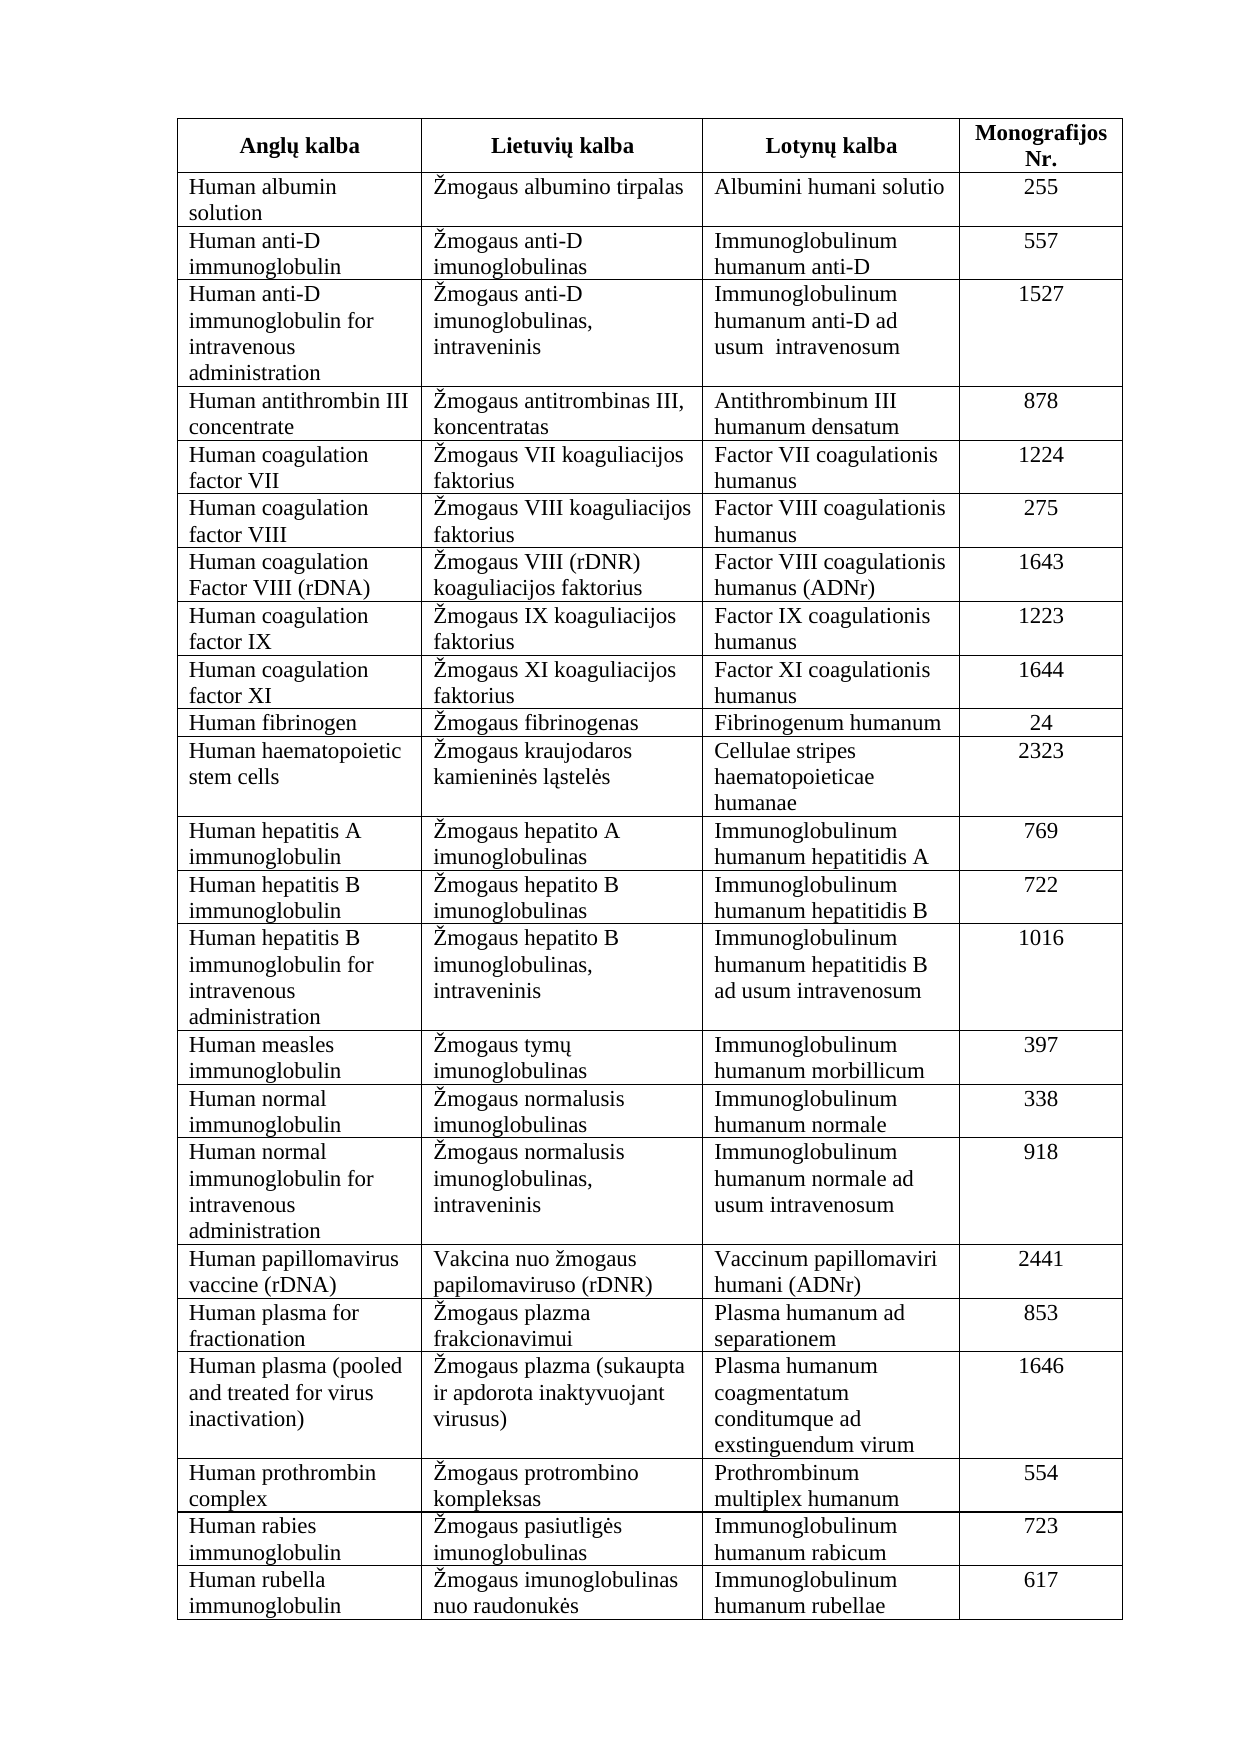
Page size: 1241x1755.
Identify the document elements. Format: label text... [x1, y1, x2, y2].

table_cell 397 [960, 1031, 1122, 1083]
table_cell Žmogaus VIII (rDNR) koaguliacijos faktorius [422, 548, 702, 601]
table_cell 1644 [960, 656, 1122, 708]
table_cell Žmogaus anti-D imunoglobulinas [422, 227, 702, 279]
table_header Monografijos Nr. [960, 119, 1122, 172]
table_cell 554 [960, 1459, 1122, 1511]
table_cell 275 [960, 494, 1122, 547]
table_header Lotynų kalba [703, 119, 959, 172]
table_cell Immunoglobulinum humanum normale [703, 1085, 959, 1137]
table_cell Prothrombinum multiplex humanum [703, 1459, 959, 1511]
table_cell Human coagulation factor XI [178, 656, 421, 708]
table_cell 617 [960, 1566, 1122, 1619]
table_cell Žmogaus imunoglobulinas nuo raudonukės [422, 1566, 702, 1619]
table_cell Immunoglobulinum humanum morbillicum [703, 1031, 959, 1083]
table_cell Human coagulation Factor VIII (rDNA) [178, 548, 421, 601]
table_cell Factor VIII coagulationis humanus (ADNr) [703, 548, 959, 601]
table_header Anglų kalba [178, 119, 421, 172]
table_cell Cellulae stripes haematopoieticae humanae [703, 737, 959, 816]
table_cell 1224 [960, 441, 1122, 493]
table_cell Immunoglobulinum humanum anti-D [703, 227, 959, 279]
table_cell Human coagulation factor IX [178, 602, 421, 654]
table_cell Žmogaus normalusis imunoglobulinas, intraveninis [422, 1138, 702, 1244]
table_cell Human hepatitis B immunoglobulin for intravenous administration [178, 924, 421, 1030]
table_cell 1016 [960, 924, 1122, 1030]
table_cell Human antithrombin III concentrate [178, 387, 421, 439]
table_cell Human anti-D immunoglobulin for intravenous administration [178, 280, 421, 386]
table_cell 1643 [960, 548, 1122, 601]
table_cell 918 [960, 1138, 1122, 1244]
table_cell Žmogaus hepatito B imunoglobulinas, intraveninis [422, 924, 702, 1030]
table_cell Žmogaus VIII koaguliacijos faktorius [422, 494, 702, 547]
table_cell 878 [960, 387, 1122, 439]
table_header Lietuvių kalba [422, 119, 702, 172]
table_cell Immunoglobulinum humanum normale ad usum intravenosum [703, 1138, 959, 1244]
table_cell Human measles immunoglobulin [178, 1031, 421, 1083]
table_cell Human fibrinogen [178, 709, 421, 736]
table_cell Human albumin solution [178, 173, 421, 226]
table_cell Human rabies immunoglobulin [178, 1513, 421, 1565]
table_cell 722 [960, 871, 1122, 923]
table_cell Žmogaus tymų imunoglobulinas [422, 1031, 702, 1083]
table_cell Žmogaus fibrinogenas [422, 709, 702, 736]
table_cell Human plasma (pooled and treated for virus inactivation) [178, 1352, 421, 1458]
table_cell 255 [960, 173, 1122, 226]
table_cell 338 [960, 1085, 1122, 1137]
table_cell Immunoglobulinum humanum anti-D ad usum intravenosum [703, 280, 959, 386]
table_cell Human plasma for fractionation [178, 1299, 421, 1351]
table_cell Albumini humani solutio [703, 173, 959, 226]
table_cell Žmogaus hepatito B imunoglobulinas [422, 871, 702, 923]
table_cell Human hepatitis A immunoglobulin [178, 817, 421, 869]
table_cell Human haematopoietic stem cells [178, 737, 421, 816]
table_cell Žmogaus IX koaguliacijos faktorius [422, 602, 702, 654]
table_cell Žmogaus pasiutligės imunoglobulinas [422, 1513, 702, 1565]
table_cell Human hepatitis B immunoglobulin [178, 871, 421, 923]
table_cell Immunoglobulinum humanum hepatitidis A [703, 817, 959, 869]
table_cell Immunoglobulinum humanum hepatitidis B ad usum intravenosum [703, 924, 959, 1030]
table_cell 1223 [960, 602, 1122, 654]
table_cell Antithrombinum III humanum densatum [703, 387, 959, 439]
table_cell 723 [960, 1513, 1122, 1565]
table_cell Žmogaus antitrombinas III, koncentratas [422, 387, 702, 439]
table_cell Human prothrombin complex [178, 1459, 421, 1511]
table_cell 769 [960, 817, 1122, 869]
table_cell Žmogaus plazma (sukaupta ir apdorota inaktyvuojant virusus) [422, 1352, 702, 1458]
table_cell Žmogaus normalusis imunoglobulinas [422, 1085, 702, 1137]
table_cell Žmogaus protrombino kompleksas [422, 1459, 702, 1511]
table_cell Plasma humanum coagmentatum conditumque ad exstinguendum virum [703, 1352, 959, 1458]
table_cell Fibrinogenum humanum [703, 709, 959, 736]
table_cell 24 [960, 709, 1122, 736]
table_cell Human papillomavirus vaccine (rDNA) [178, 1245, 421, 1297]
table_cell Human coagulation factor VII [178, 441, 421, 493]
table_cell Factor VII coagulationis humanus [703, 441, 959, 493]
table_cell 1646 [960, 1352, 1122, 1458]
table_cell Žmogaus hepatito A imunoglobulinas [422, 817, 702, 869]
table_cell Immunoglobulinum humanum hepatitidis B [703, 871, 959, 923]
table_cell Immunoglobulinum humanum rabicum [703, 1513, 959, 1565]
table_cell 2441 [960, 1245, 1122, 1297]
table_cell 557 [960, 227, 1122, 279]
table_cell 1527 [960, 280, 1122, 386]
table_cell Human normal immunoglobulin for intravenous administration [178, 1138, 421, 1244]
table_cell Factor XI coagulationis humanus [703, 656, 959, 708]
table_cell Žmogaus VII koaguliacijos faktorius [422, 441, 702, 493]
table_cell Žmogaus anti-D imunoglobulinas, intraveninis [422, 280, 702, 386]
table_cell Human normal immunoglobulin [178, 1085, 421, 1137]
table_cell Human anti-D immunoglobulin [178, 227, 421, 279]
table_cell 853 [960, 1299, 1122, 1351]
table_cell Human coagulation factor VIII [178, 494, 421, 547]
table_cell Immunoglobulinum humanum rubellae [703, 1566, 959, 1619]
table_cell Factor IX coagulationis humanus [703, 602, 959, 654]
table_cell Žmogaus albumino tirpalas [422, 173, 702, 226]
table_cell Vakcina nuo žmogaus papilomaviruso (rDNR) [422, 1245, 702, 1297]
table_cell Žmogaus plazma frakcionavimui [422, 1299, 702, 1351]
table_cell Factor VIII coagulationis humanus [703, 494, 959, 547]
table_cell Žmogaus XI koaguliacijos faktorius [422, 656, 702, 708]
table_cell Žmogaus kraujodaros kamieninės ląstelės [422, 737, 702, 816]
table_cell Plasma humanum ad separationem [703, 1299, 959, 1351]
table_cell 2323 [960, 737, 1122, 816]
table_cell Vaccinum papillomaviri humani (ADNr) [703, 1245, 959, 1297]
table_cell Human rubella immunoglobulin [178, 1566, 421, 1619]
